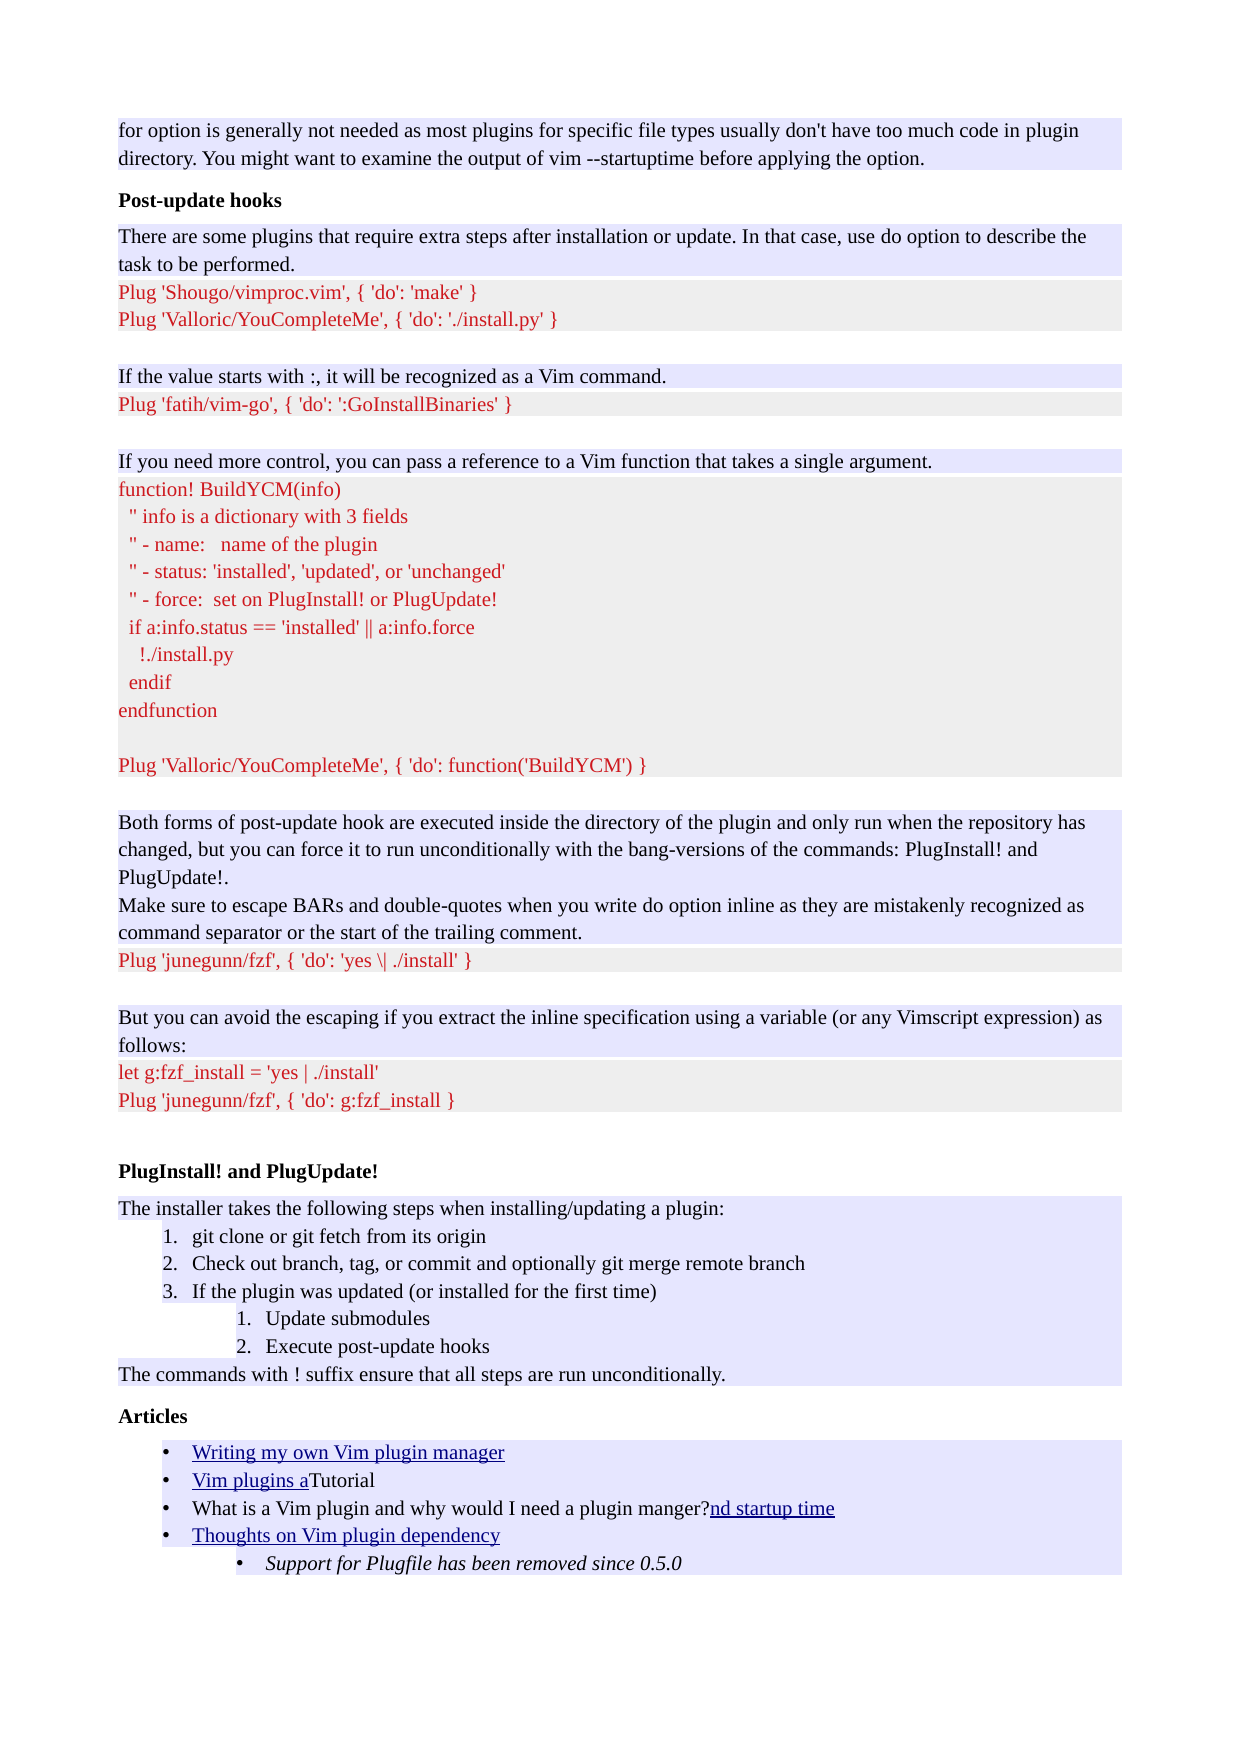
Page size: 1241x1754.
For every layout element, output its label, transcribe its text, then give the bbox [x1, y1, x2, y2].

list If the plugin was updated (or installed for the first time) [162, 1279, 1122, 1303]
subtitle Articles [118, 1404, 1122, 1428]
text function! BuildYCM(info) [118, 477, 1122, 501]
list Thoughts on Vim plugin dependency [162, 1523, 1122, 1547]
text if a:info.status == 'installed' || a:info.force [118, 615, 1122, 639]
text Plug 'junegunn/fzf', { 'do': 'yes \| ./install' } [118, 948, 1122, 972]
text for option is generally not needed as most plugins for specific file types usually don't have too much code in plugin directory. You might want to examine the output of vim --startuptime before applying the option. [118, 118, 1122, 170]
text If you need more control, you can pass a reference to a Vim function that takes a single argument. [118, 449, 1122, 473]
text But you can avoid the escaping if you extract the inline specification using a variable (or any Vimscript expression) as follows: [118, 1005, 1122, 1057]
text Both forms of post-update hook are executed inside the directory of the plugin and only run when the repository has changed, but you can force it to run unconditionally with the bang-versions of the commands: PlugInstall! and PlugUpdate!. [118, 810, 1122, 889]
text Plug 'junegunn/fzf', { 'do': g:fzf_install } [118, 1088, 1122, 1112]
text The installer takes the following steps when installing/updating a plugin: [118, 1196, 1122, 1220]
text let g:fzf_install = 'yes | ./install' [118, 1060, 1122, 1084]
text " - name: name of the plugin [118, 532, 1122, 556]
list Execute post-update hooks [236, 1334, 1122, 1358]
text Plug 'fatih/vim-go', { 'do': ':GoInstallBinaries' } [118, 392, 1122, 416]
subtitle PlugInstall! and PlugUpdate! [118, 1159, 1122, 1183]
text Make sure to escape BARs and double-quotes when you write do option inline as they are mistakenly recognized as command separator or the start of the trailing comment. [118, 893, 1122, 944]
text There are some plugins that require extra steps after installation or update. In that case, use do option to describe the task to be performed. [118, 224, 1122, 276]
text " - status: 'installed', 'updated', or 'unchanged' [118, 559, 1122, 583]
text !./install.py [118, 642, 1122, 666]
text Plug 'Valloric/YouCompleteMe', { 'do': './install.py' } [118, 307, 1122, 331]
text If the value starts with :, it will be recognized as a Vim command. [118, 364, 1122, 388]
list Update submodules [236, 1306, 1122, 1330]
list git clone or git fetch from its origin [162, 1223, 1122, 1248]
text The commands with ! suffix ensure that all steps are run unconditionally. [118, 1362, 1122, 1386]
list Support for Plugfile has been removed since 0.5.0 [236, 1551, 1122, 1575]
text Plug 'Valloric/YouCompleteMe', { 'do': function('BuildYCM') } [118, 753, 1122, 777]
list Vim plugins aTutorial [162, 1468, 1122, 1492]
text Plug 'Shougo/vimproc.vim', { 'do': 'make' } [118, 280, 1122, 304]
text endfunction [118, 697, 1122, 722]
text " info is a dictionary with 3 fields [118, 504, 1122, 528]
list Check out branch, tag, or commit and optionally git merge remote branch [162, 1251, 1122, 1275]
text endif [118, 670, 1122, 694]
list Writing my own Vim plugin manager [162, 1440, 1122, 1464]
text " - force: set on PlugInstall! or PlugUpdate! [118, 587, 1122, 611]
subtitle Post-update hooks [118, 188, 1122, 212]
list What is a Vim plugin and why would I need a plugin manger?nd startup time [162, 1496, 1122, 1519]
